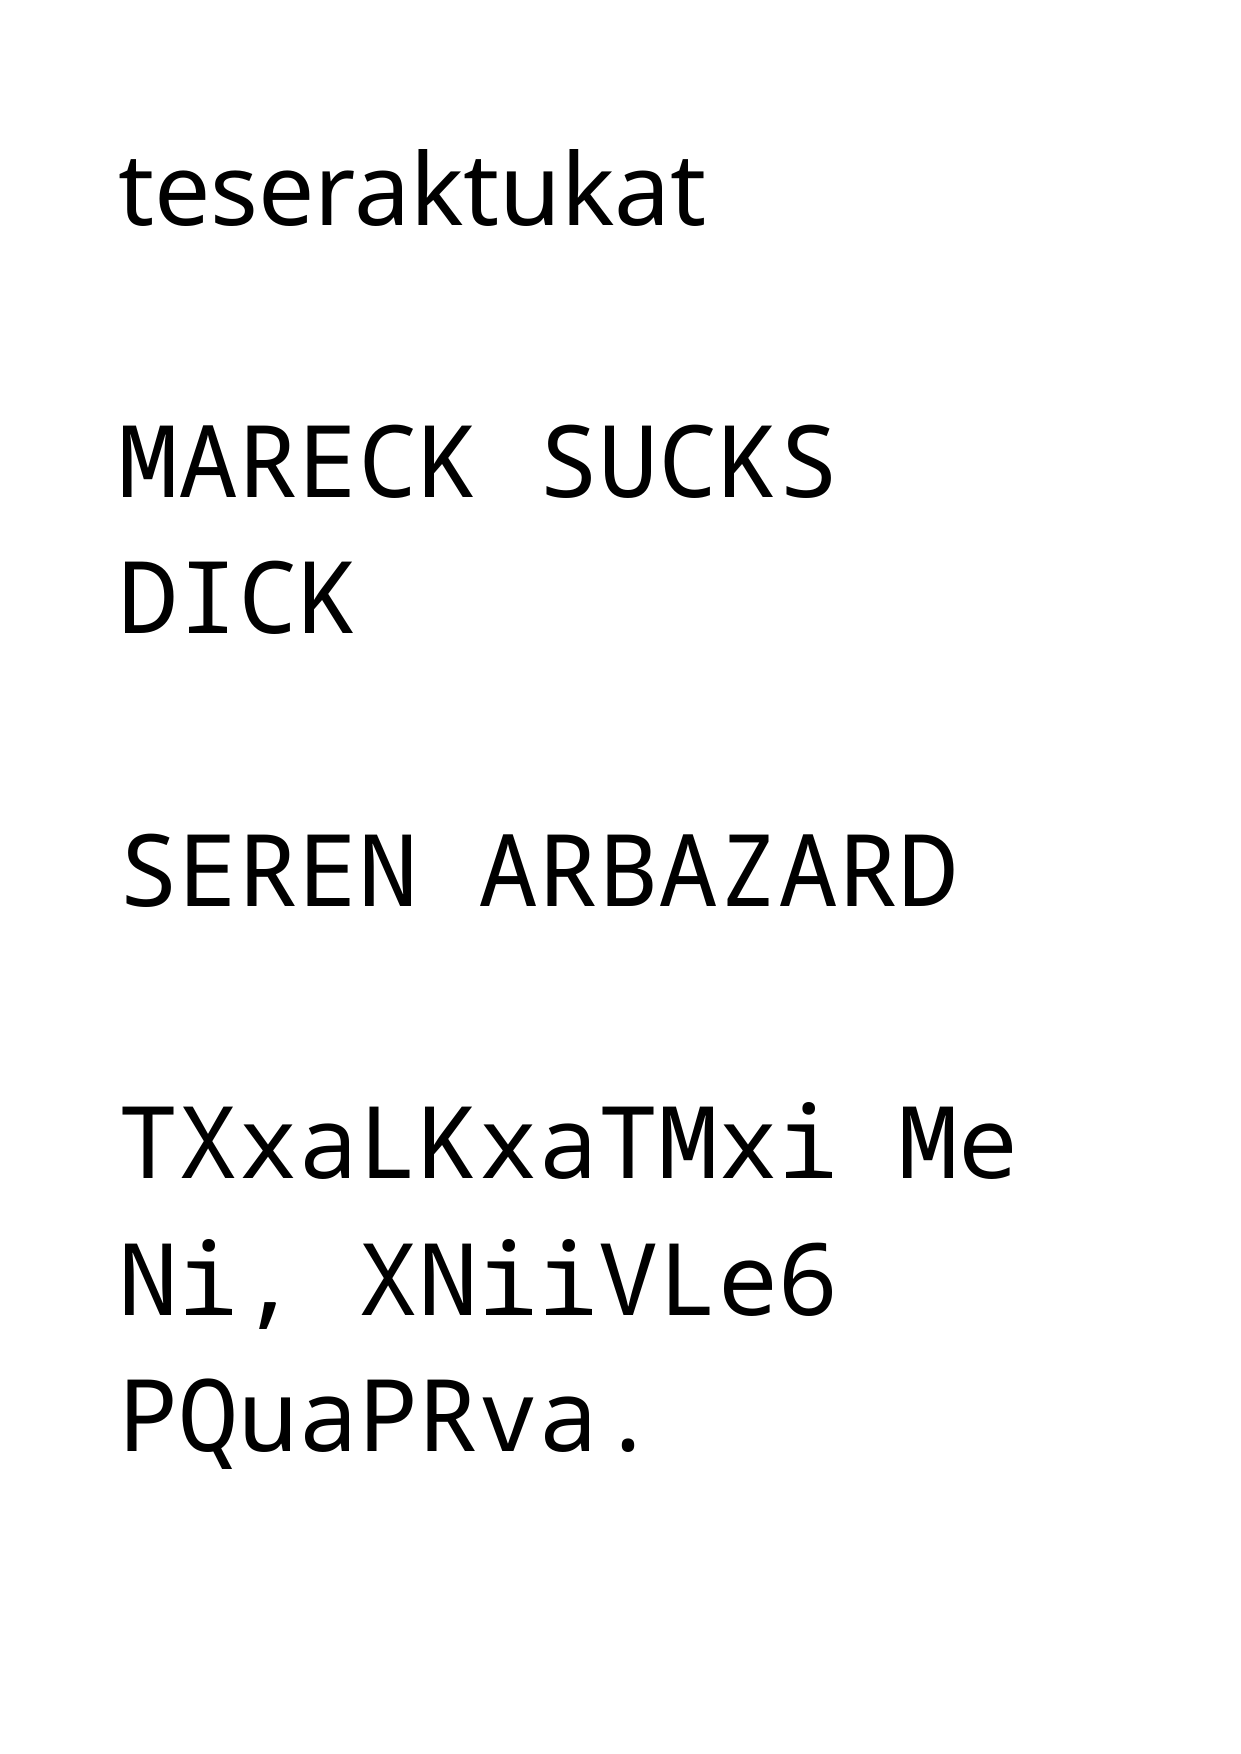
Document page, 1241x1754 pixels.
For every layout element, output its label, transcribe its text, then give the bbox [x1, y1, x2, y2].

text MARECK SUCKS DICK [118, 391, 1122, 663]
text teseraktukat [118, 118, 1122, 254]
text TXxaLKxaTMxi Me Ni, XNiiVLe6 PQuaPRva. [118, 1072, 1122, 1617]
text SEREN ARBAZARD [118, 799, 1122, 936]
